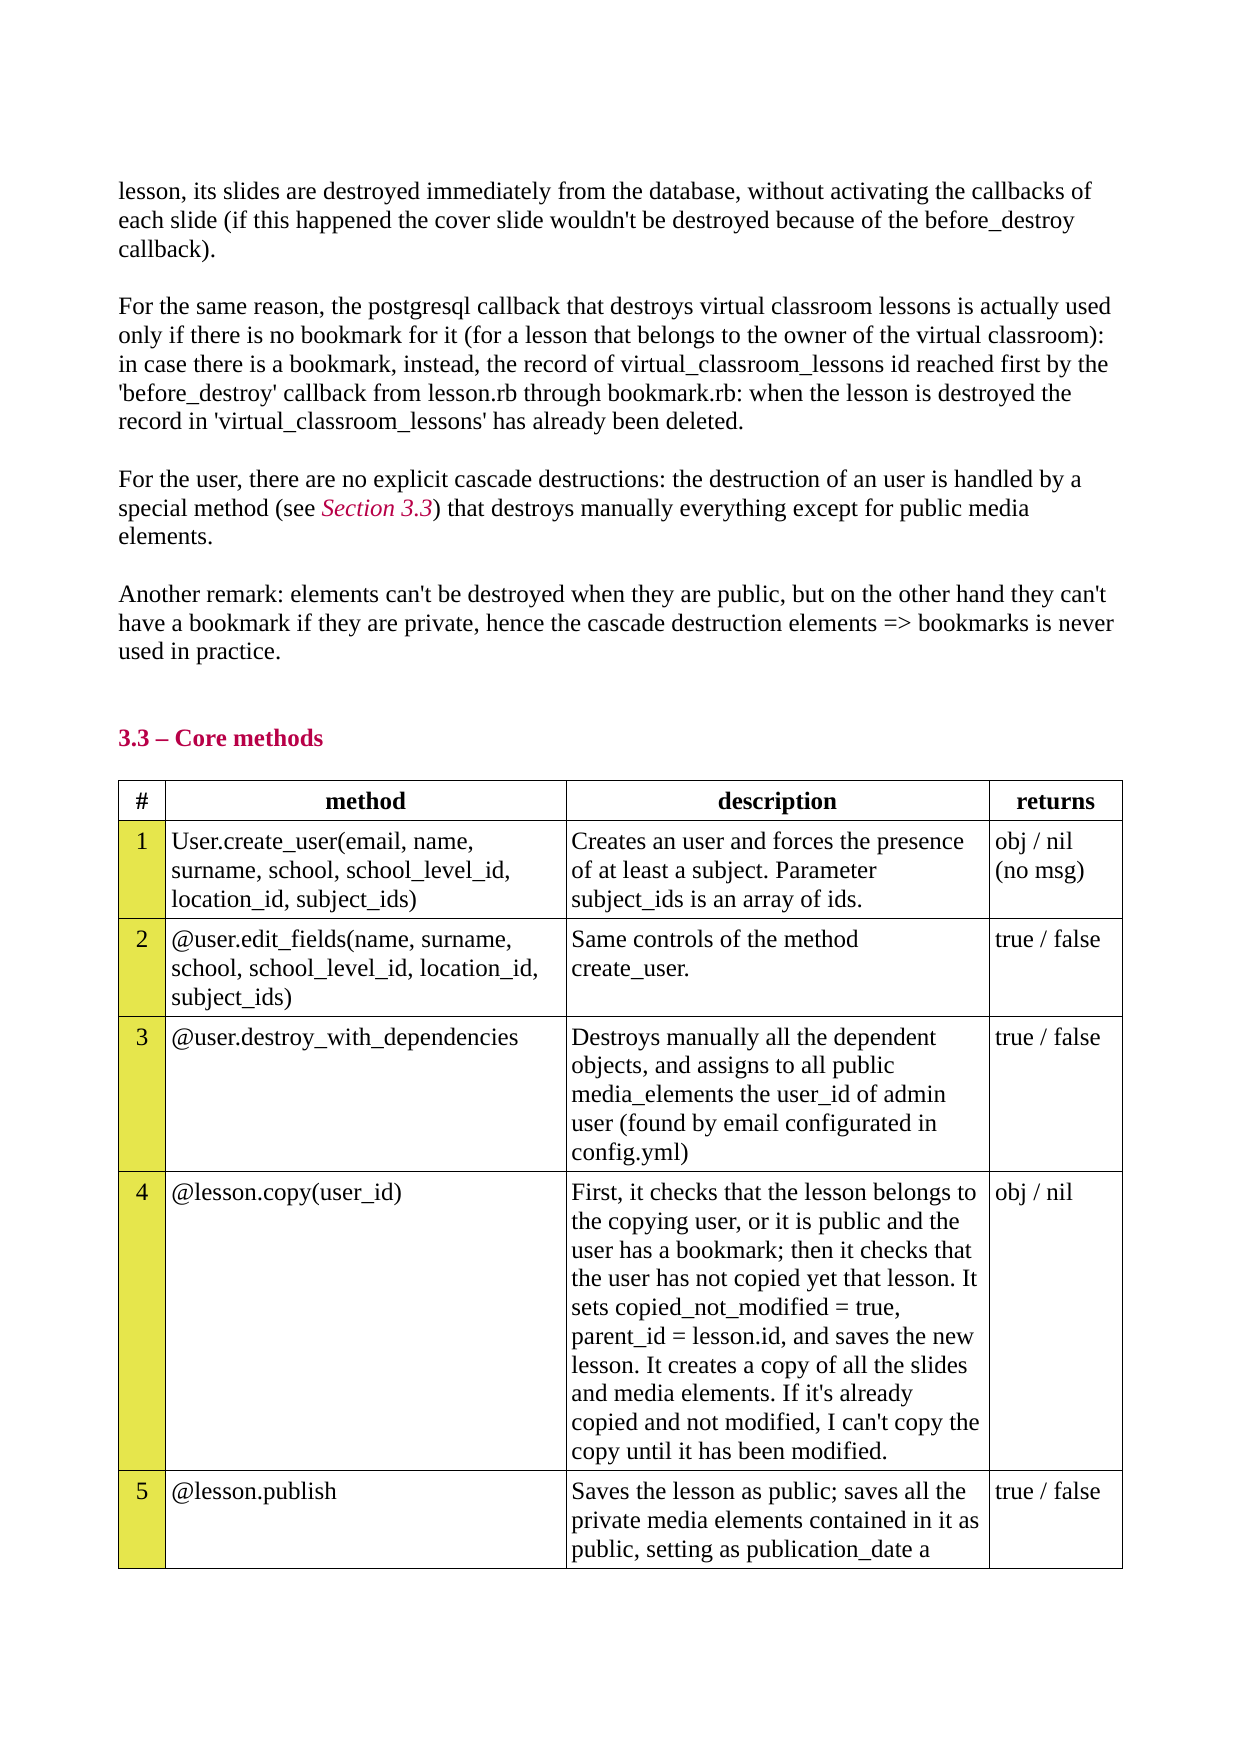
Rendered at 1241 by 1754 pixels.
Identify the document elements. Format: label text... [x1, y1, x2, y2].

table_cell Same controls of the method create_user. [567, 919, 989, 1016]
text lesson, its slides are destroyed immediately from the database, without activating the callbacks of each slide (if this happened the cover slide wouldn't be destroyed because of the before_destroy callback). [118, 176, 1122, 263]
table_header method [166, 781, 566, 820]
table_cell Creates an user and forces the presence of at least a subject. Parameter subject_ids is an array of ids. [567, 821, 989, 918]
table_cell @user.edit_fields(name, surname, school, school_level_id, location_id, subject_ids) [166, 919, 566, 1016]
table_cell User.create_user(email, name, surname, school, school_level_id, location_id, subject_ids) [166, 821, 566, 918]
table_cell obj / nil (no msg) [990, 821, 1122, 918]
table_header # [119, 781, 165, 820]
text Another remark: elements can't be destroyed when they are public, but on the other hand they can't have a bookmark if they are private, hence the cascade destruction elements => bookmarks is never used in practice. [118, 579, 1122, 665]
table_cell @lesson.publish [166, 1471, 566, 1568]
table_cell obj / nil [990, 1172, 1122, 1470]
table_cell 5 [119, 1471, 165, 1568]
table_cell true / false [990, 1471, 1122, 1568]
table_cell 4 [119, 1172, 165, 1470]
table_cell Saves the lesson as public; saves all the private media elements contained in it as public, setting as publication_date a [567, 1471, 989, 1568]
table_cell 1 [119, 821, 165, 918]
table_cell 3 [119, 1017, 165, 1171]
table_cell true / false [990, 1017, 1122, 1171]
text 3.3 – Core methods [118, 723, 1122, 751]
table_cell First, it checks that the lesson belongs to the copying user, or it is public and the user has a bookmark; then it checks that the user has not copied yet that lesson. It sets copied_not_modified = true, parent_id = lesson.id, and saves the new lesson. It creates a copy of all the slides and media elements. If it's already copied and not modified, I can't copy the copy until it has been modified. [567, 1172, 989, 1470]
table_header description [567, 781, 989, 820]
table_cell true / false [990, 919, 1122, 1016]
table_header returns [990, 781, 1122, 820]
table_cell 2 [119, 919, 165, 1016]
table_cell Destroys manually all the dependent objects, and assigns to all public media_elements the user_id of admin user (found by email configurated in config.yml) [567, 1017, 989, 1171]
text For the user, there are no explicit cascade destructions: the destruction of an user is handled by a special method (see Section 3.3) that destroys manually everything except for public media elements. [118, 464, 1122, 550]
table_cell @lesson.copy(user_id) [166, 1172, 566, 1470]
text For the same reason, the postgresql callback that destroys virtual classroom lessons is actually used only if there is no bookmark for it (for a lesson that belongs to the owner of the virtual classroom): in case there is a bookmark, instead, the record of virtual_classroom_lessons id reached first by the 'before_destroy' callback from lesson.rb through bookmark.rb: when the lesson is destroyed the record in 'virtual_classroom_lessons' has already been deleted. [118, 291, 1122, 435]
table_cell @user.destroy_with_dependencies [166, 1017, 566, 1171]
